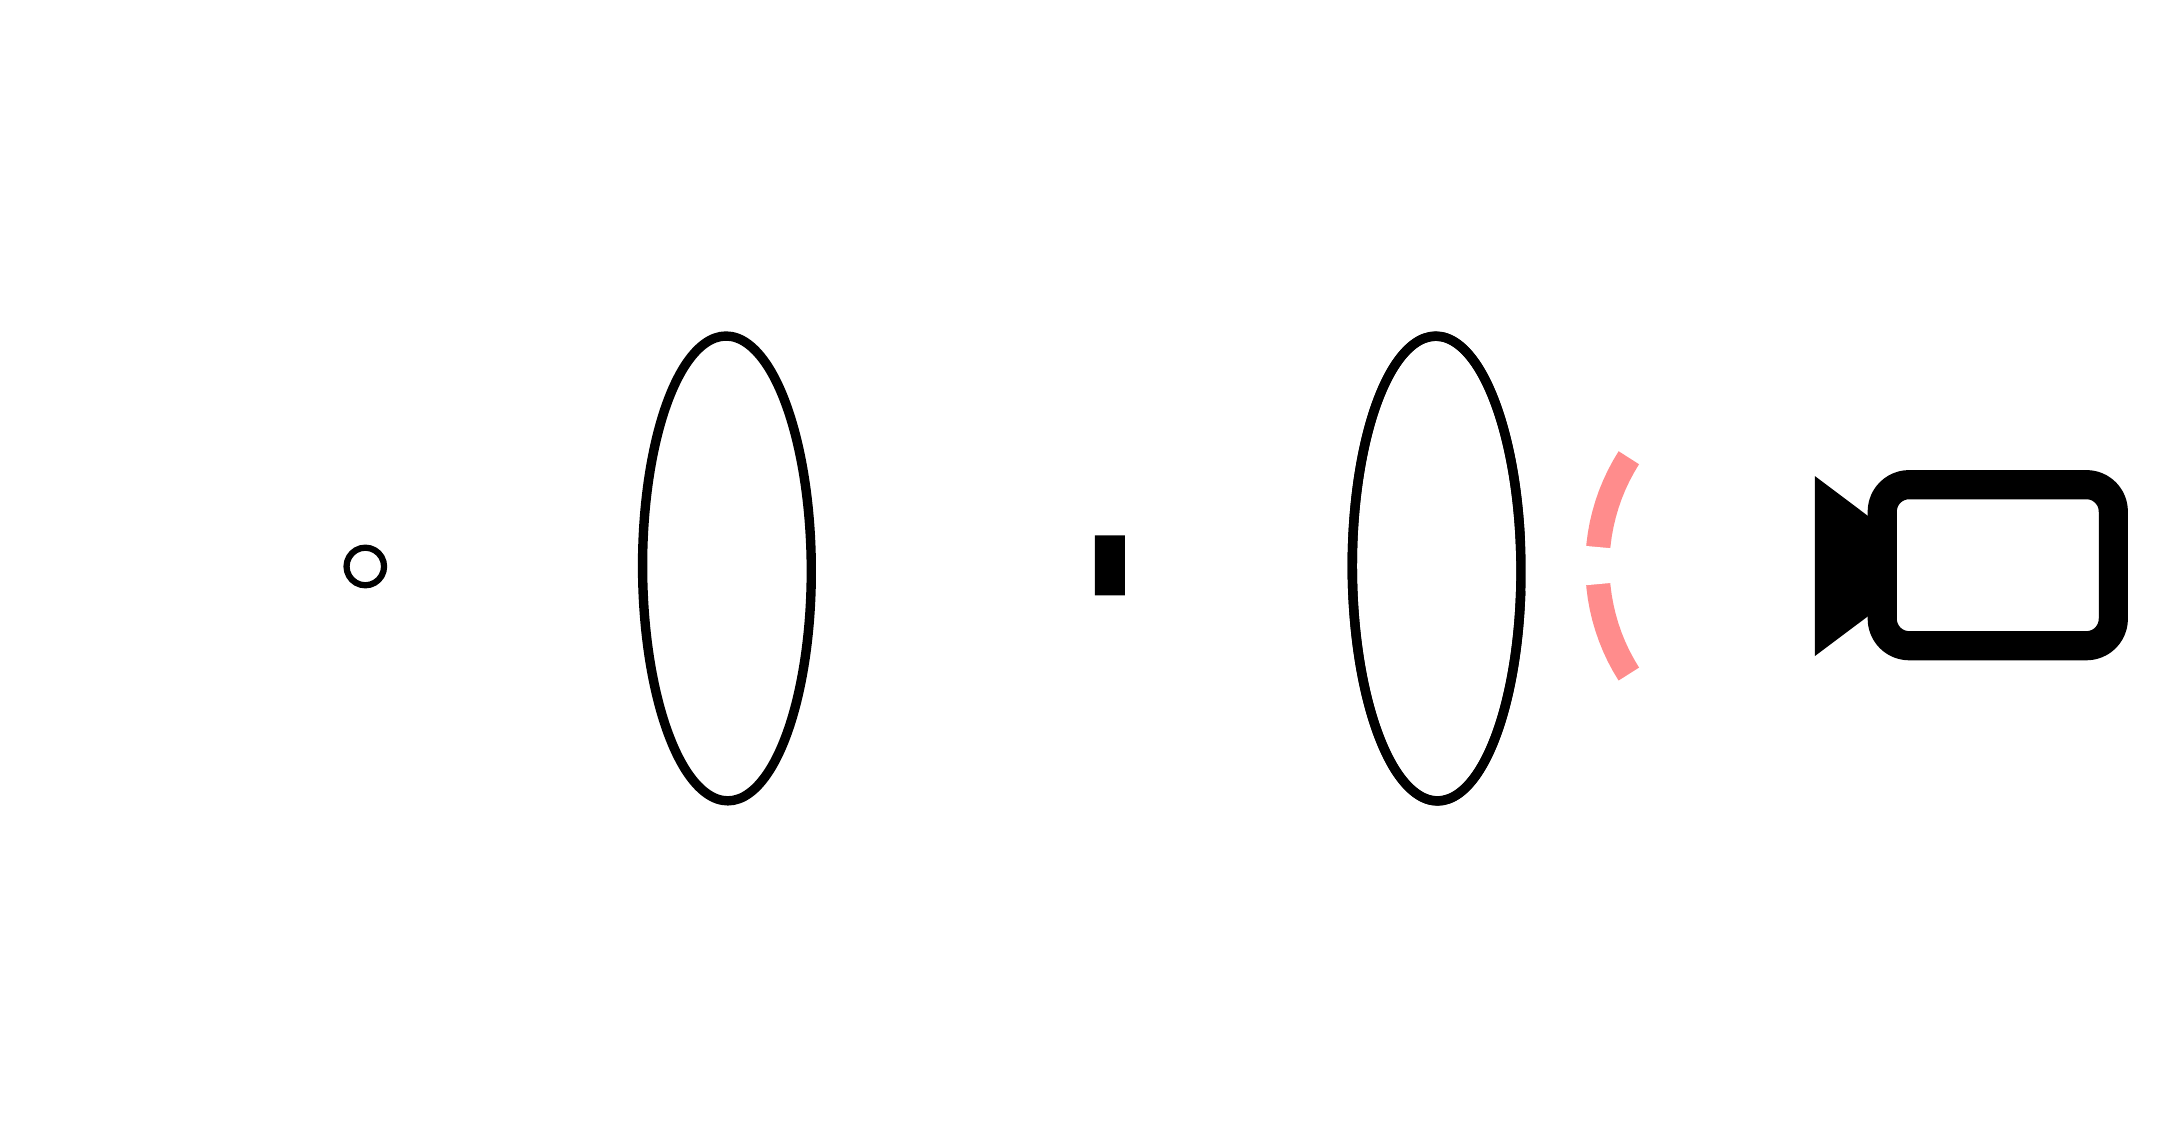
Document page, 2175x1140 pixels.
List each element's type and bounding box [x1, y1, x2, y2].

text_box [1357, 341, 1516, 796]
text_box [1526, 451, 1800, 681]
text_box [1882, 484, 2114, 646]
text_box [1814, 476, 1875, 657]
text_box [1094, 535, 1125, 596]
text_box [642, 336, 812, 801]
